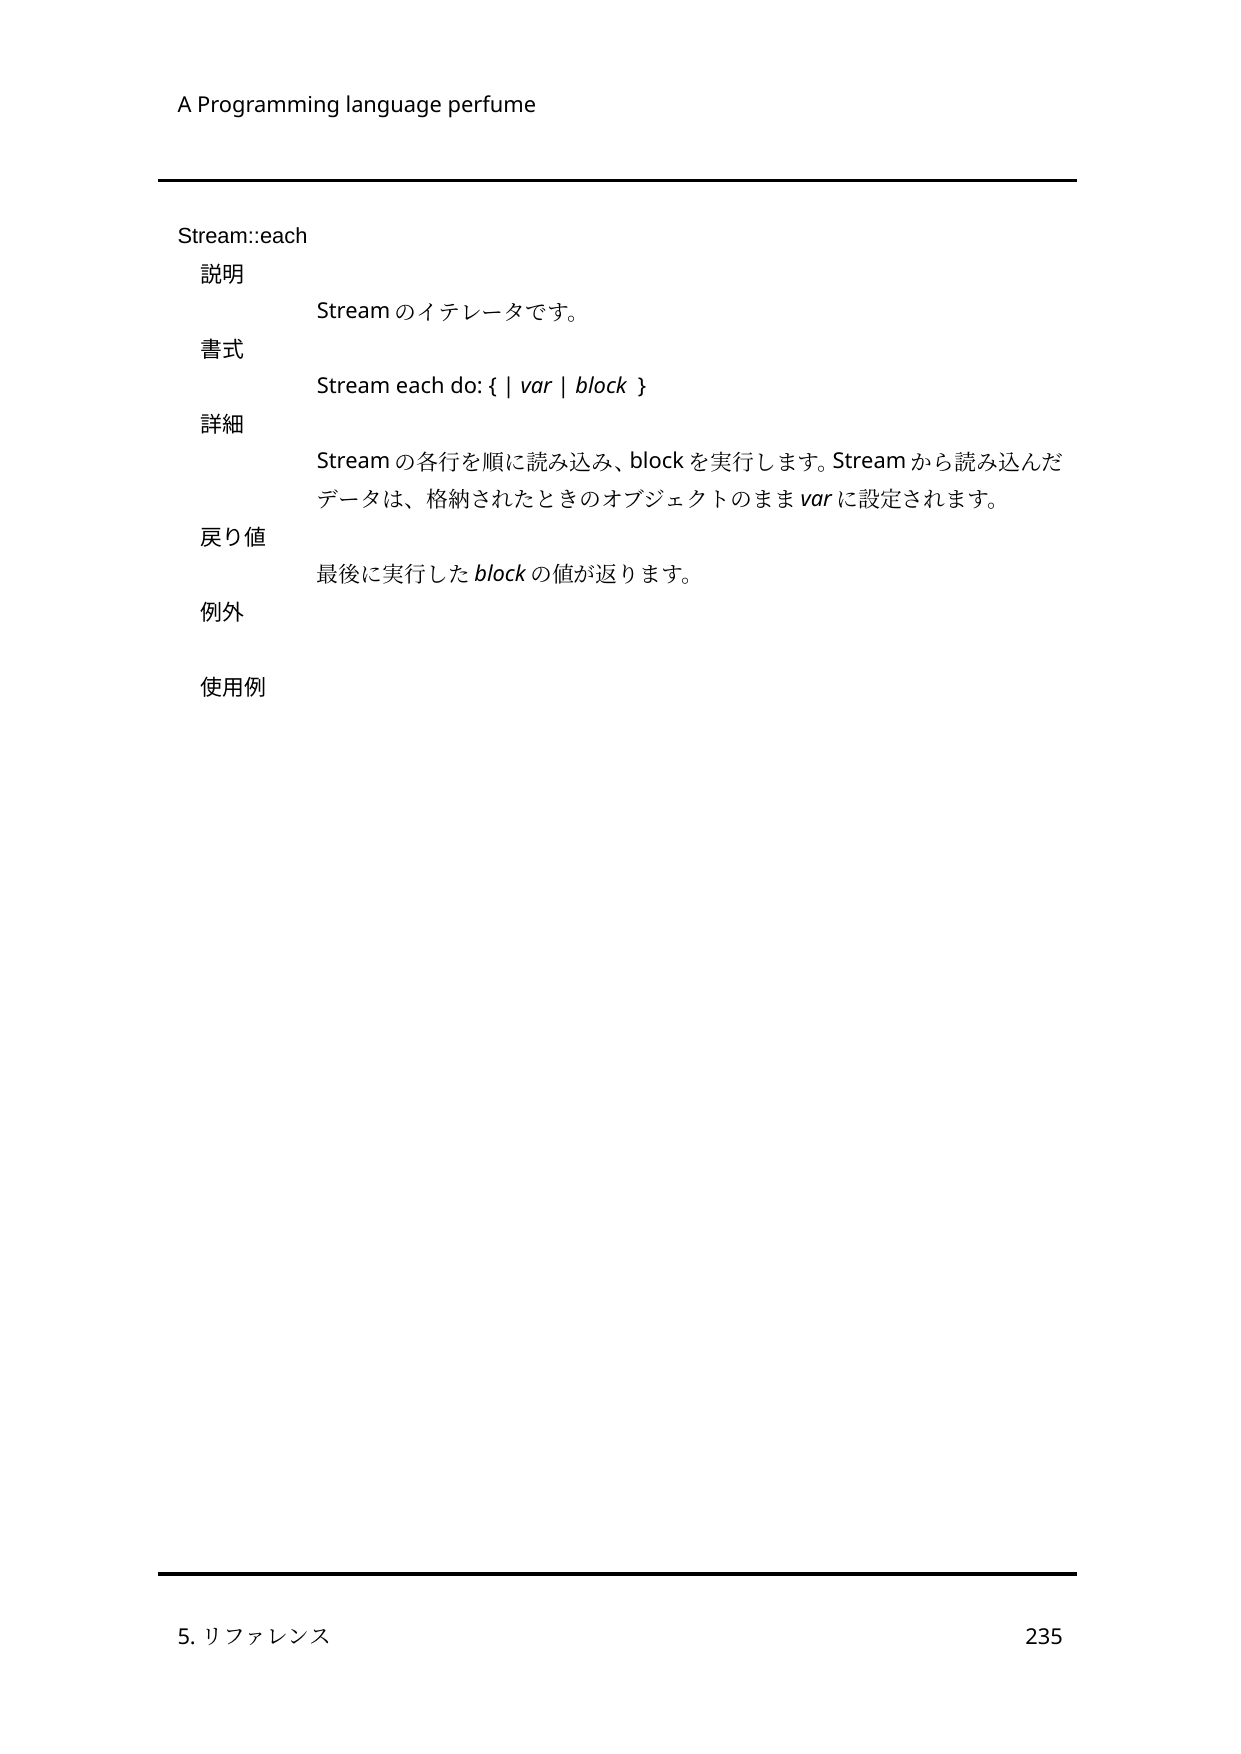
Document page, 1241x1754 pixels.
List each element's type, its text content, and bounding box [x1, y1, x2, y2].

subtitle Stream::each [177, 217, 1063, 254]
table_cell [317, 592, 1063, 667]
table_cell 最後に実行したblockの値が返ります。 [317, 517, 1063, 592]
table_cell 例外 [200, 592, 317, 667]
table_cell 書式 [200, 329, 317, 404]
table_cell 使用例 [200, 667, 317, 742]
table_cell 詳細 [200, 404, 317, 517]
table_cell [317, 667, 1063, 742]
table_header Streamのイテレータです。 [317, 254, 1063, 329]
table_cell Streamの各行を順に読み込み、blockを実行します。Streamから読み込んだデータは、格納されたときのオブジェクトのままvarに設定されます。 [317, 404, 1063, 517]
table_cell Stream each do: { | var | block } [317, 329, 1063, 404]
table_header 説明 [200, 254, 317, 329]
table_cell 戻り値 [200, 517, 317, 592]
